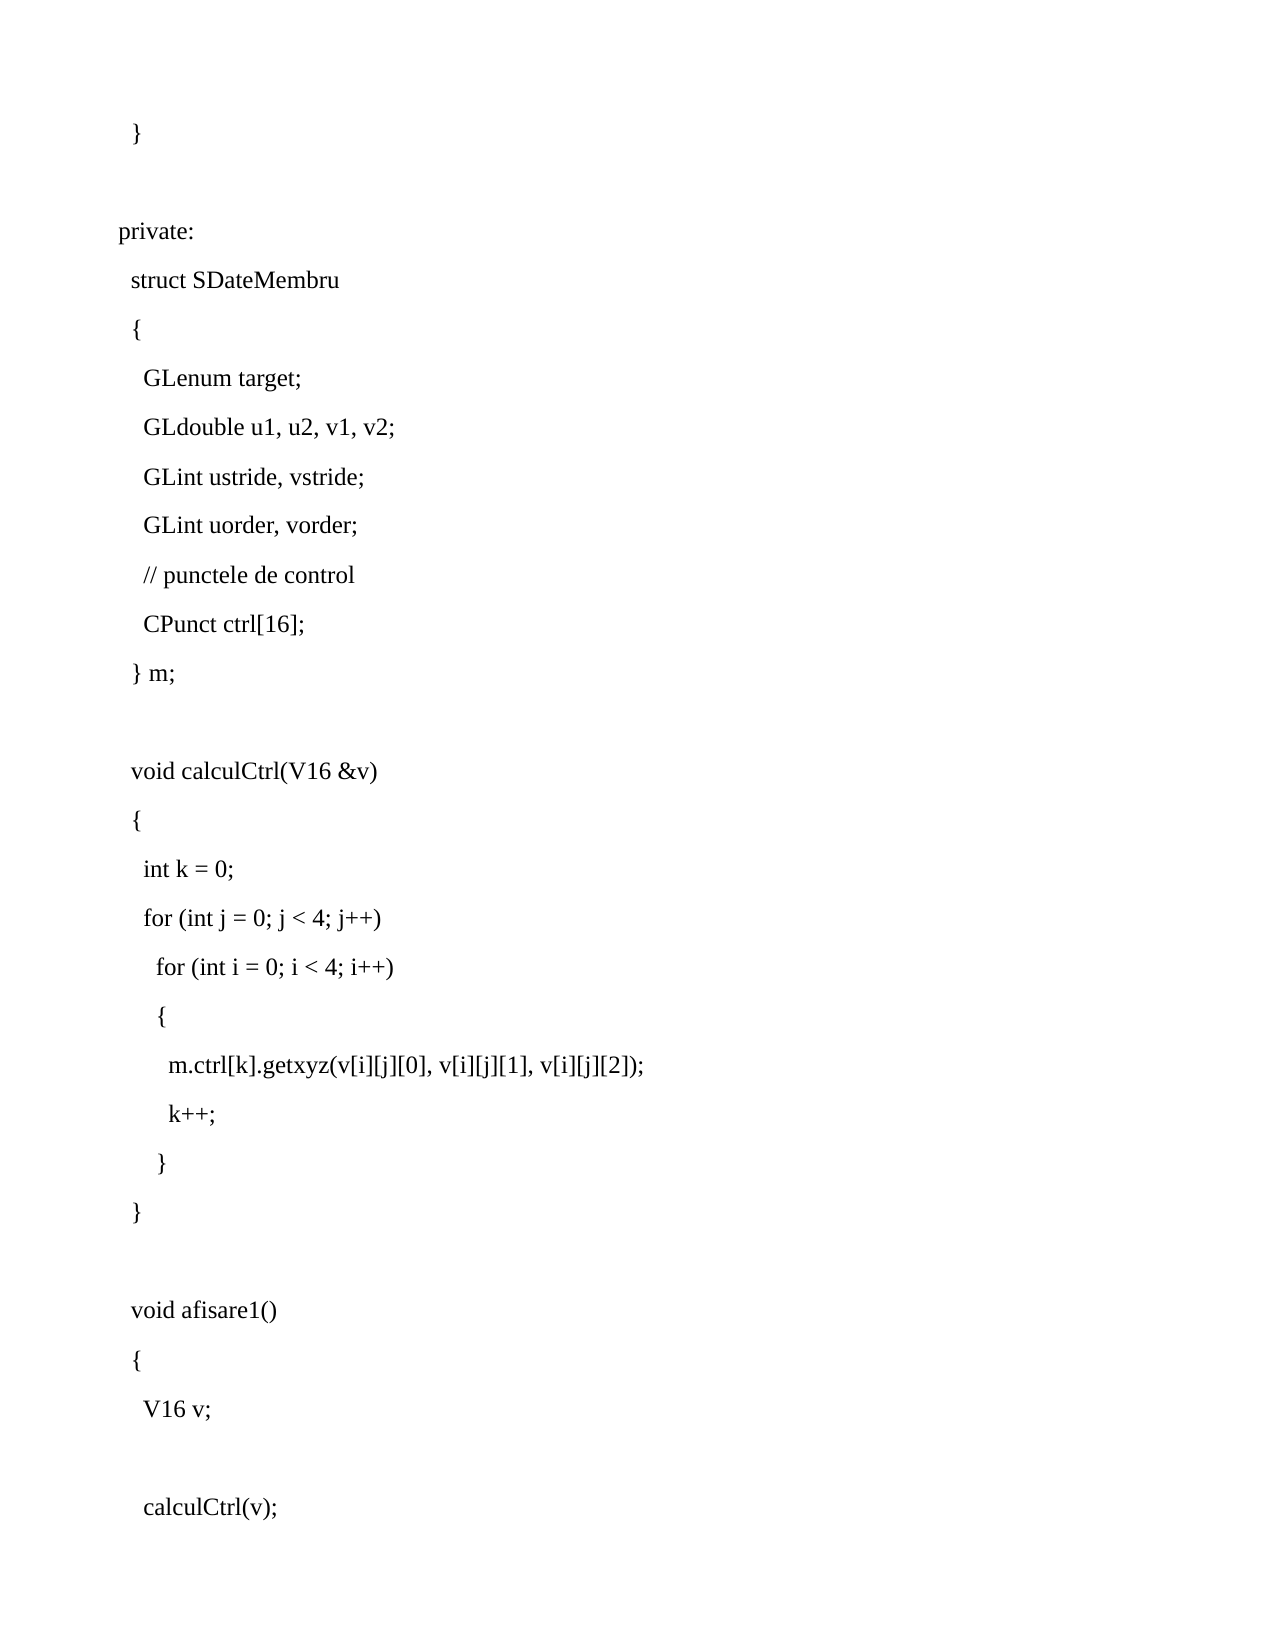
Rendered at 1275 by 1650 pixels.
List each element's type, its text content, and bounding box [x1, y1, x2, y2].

text { [118, 805, 1157, 834]
text struct SDateMembru [118, 265, 1157, 294]
text // punctele de control [118, 560, 1157, 588]
text } m; [118, 658, 1157, 687]
text private: [118, 216, 1157, 245]
text } [118, 118, 1157, 147]
text { [118, 1001, 1157, 1030]
text CPunct ctrl[16]; [118, 609, 1157, 637]
text GLint uorder, vorder; [118, 511, 1157, 539]
text GLenum target; [118, 363, 1157, 392]
text void afisare1() [118, 1296, 1157, 1324]
text int k = 0; [118, 854, 1157, 883]
text k++; [118, 1099, 1157, 1128]
text for (int i = 0; i < 4; i++) [118, 952, 1157, 981]
text m.ctrl[k].getxyz(v[i][j][0], v[i][j][1], v[i][j][2]); [118, 1050, 1157, 1079]
text } [118, 1148, 1157, 1177]
text GLdouble u1, u2, v1, v2; [118, 412, 1157, 441]
text GLint ustride, vstride; [118, 462, 1157, 490]
text V16 v; [118, 1394, 1157, 1422]
text calculCtrl(v); [118, 1492, 1157, 1521]
text } [118, 1197, 1157, 1226]
text for (int j = 0; j < 4; j++) [118, 903, 1157, 932]
text { [118, 314, 1157, 343]
text void calculCtrl(V16 &v) [118, 756, 1157, 785]
text { [118, 1345, 1157, 1373]
